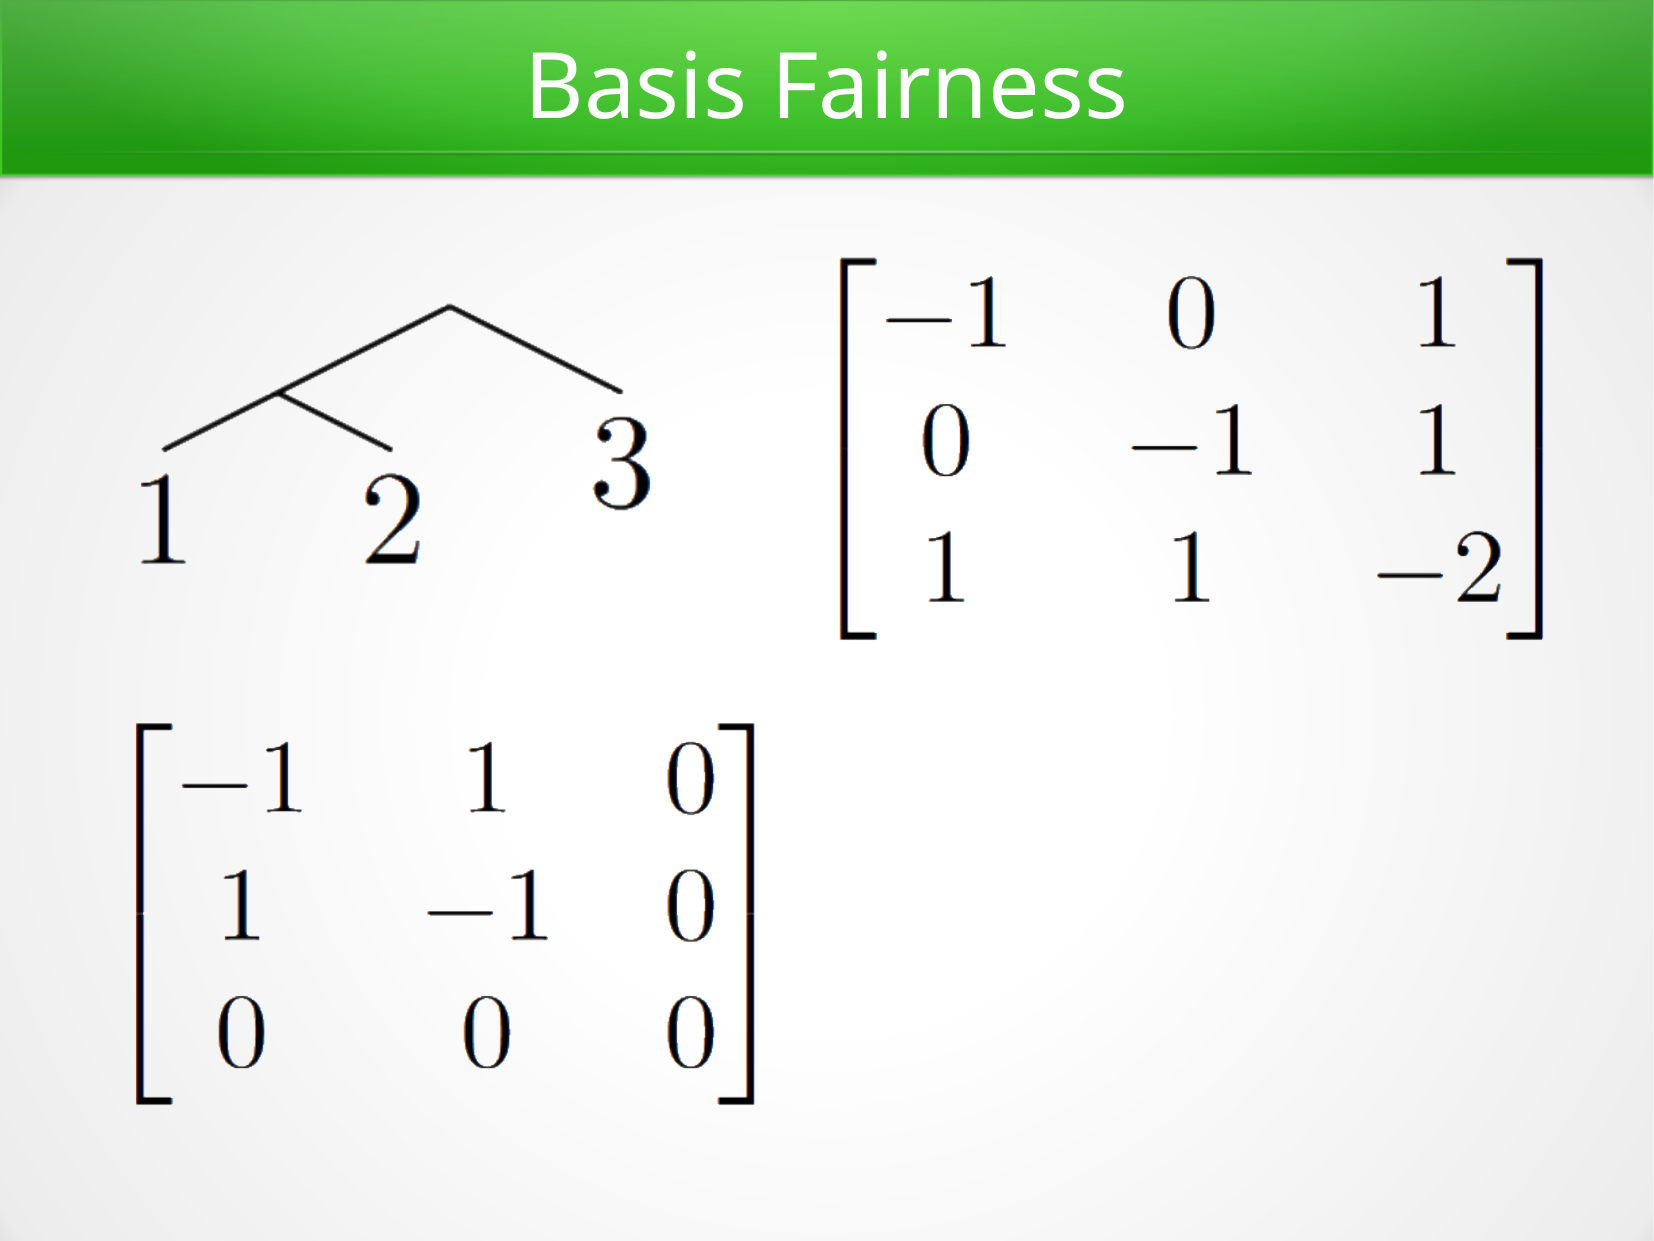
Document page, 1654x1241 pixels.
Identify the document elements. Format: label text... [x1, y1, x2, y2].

title Basis Fairness [82, 11, 1571, 154]
picture [0, 0, 1654, 1241]
